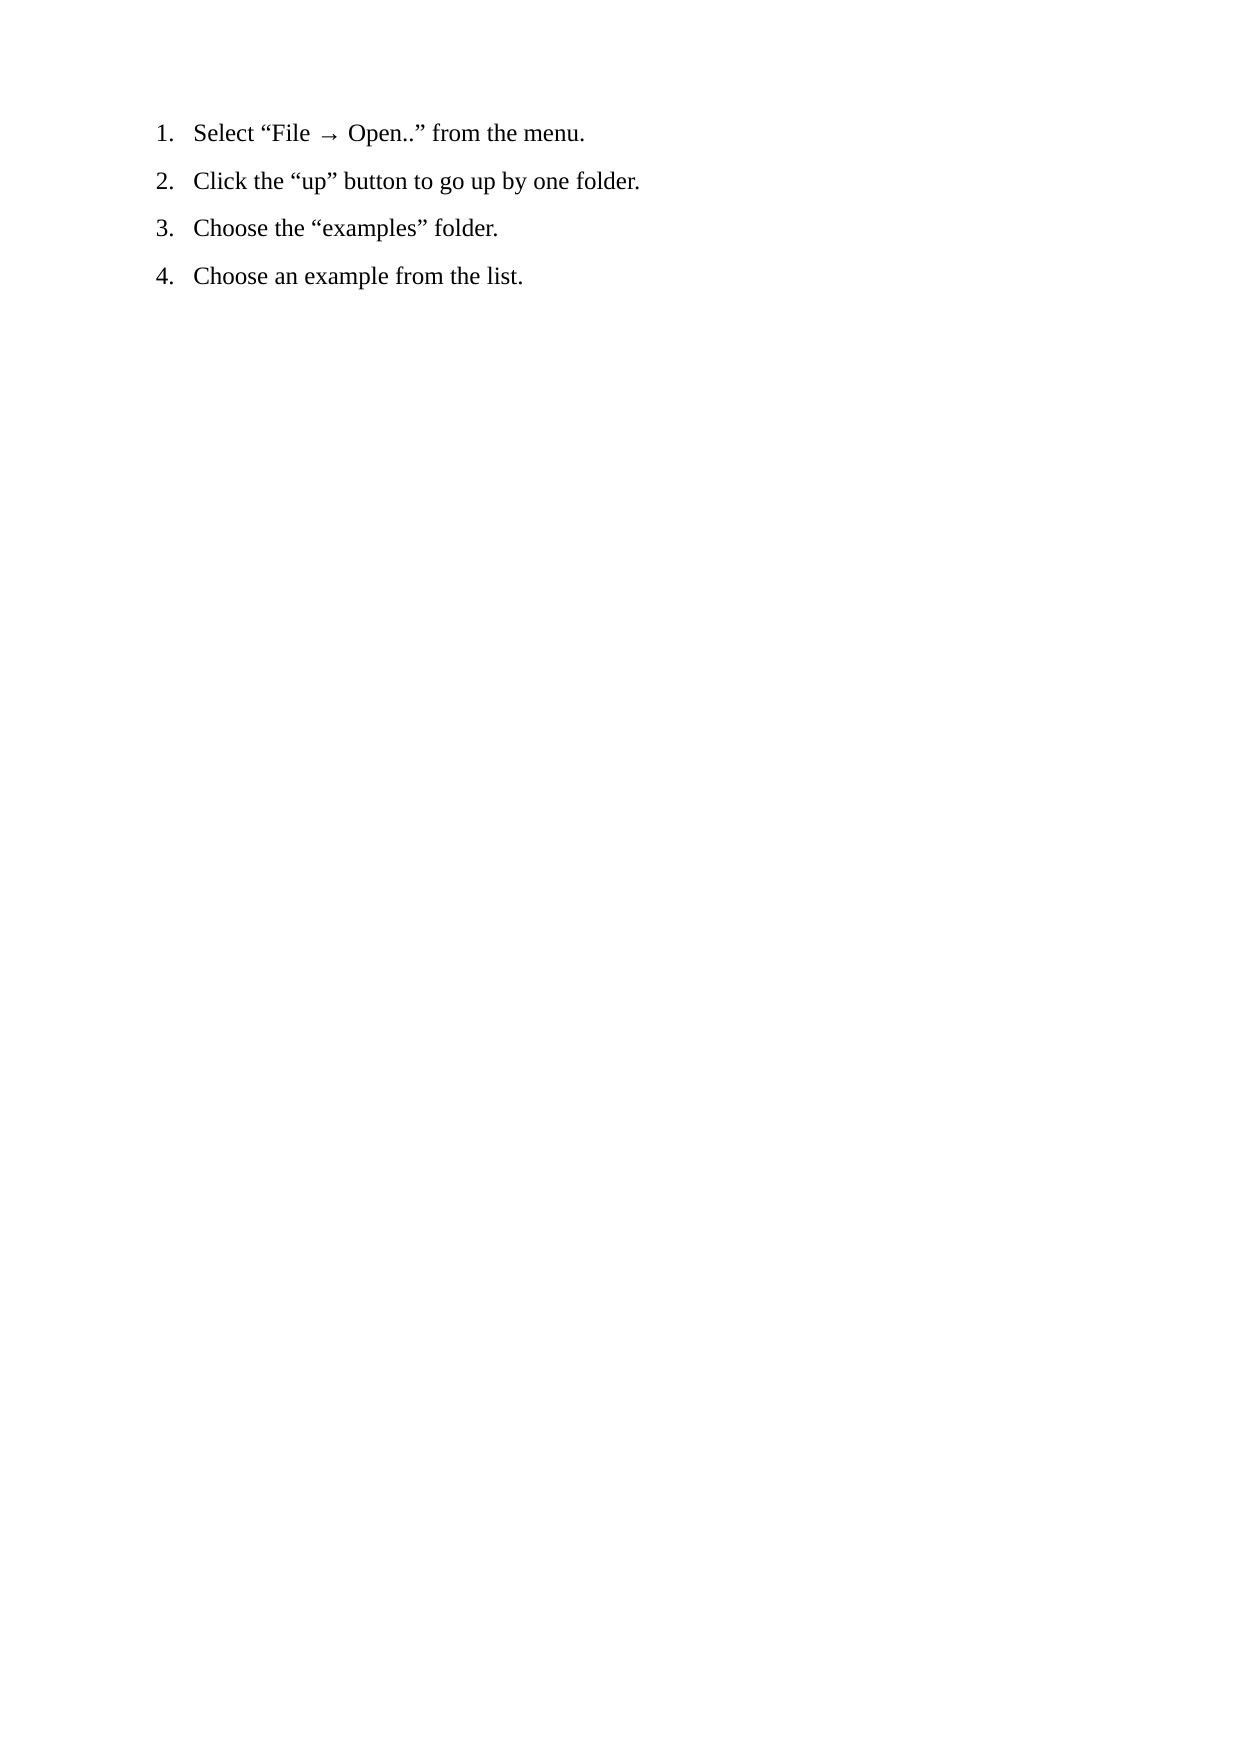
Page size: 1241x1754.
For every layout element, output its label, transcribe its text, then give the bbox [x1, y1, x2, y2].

list Choose the “examples” folder. [156, 213, 1122, 242]
list Choose an example from the list. [156, 261, 1122, 290]
list Click the “up” button to go up by one folder. [156, 166, 1122, 194]
list Select “File → Open..” from the menu. [156, 118, 1122, 147]
